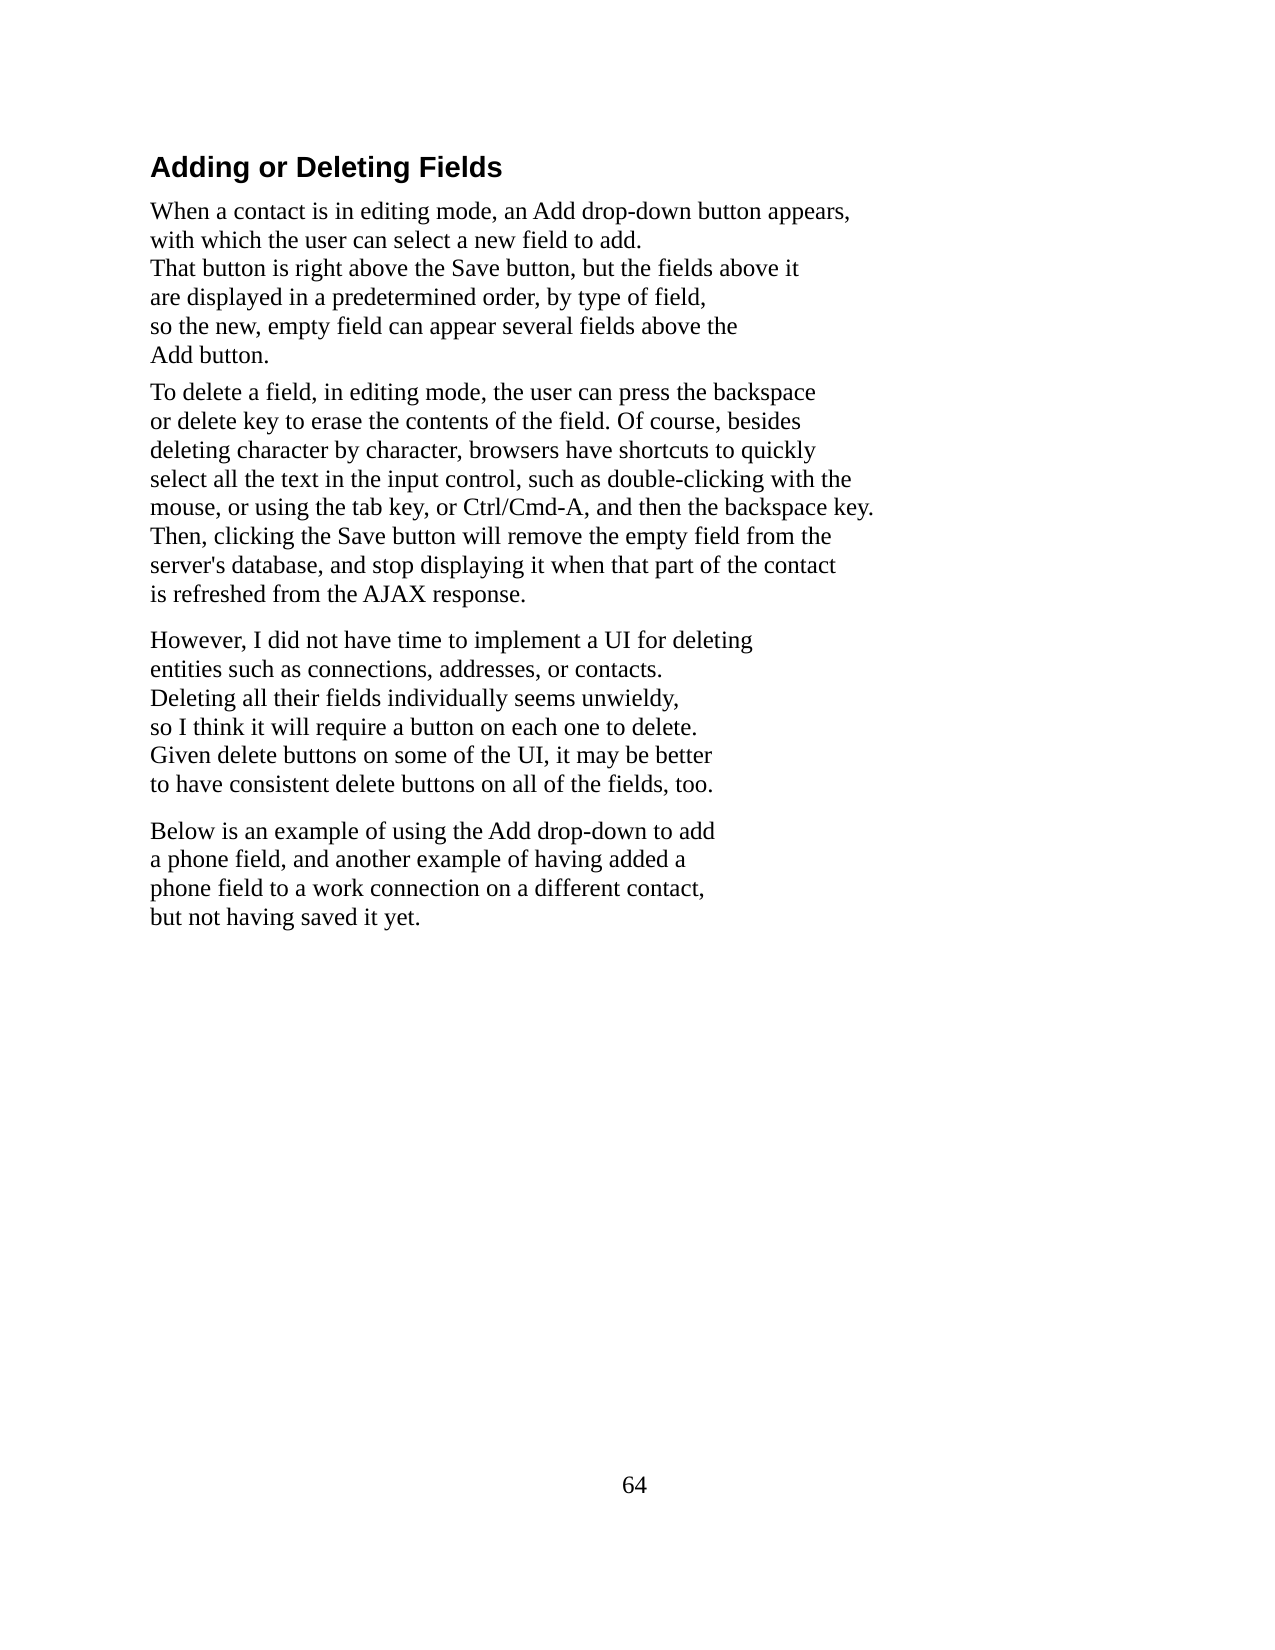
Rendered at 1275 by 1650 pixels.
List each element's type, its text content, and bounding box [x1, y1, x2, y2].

text To delete a field, in editing mode, the user can press the backspace or delete key to erase the contents of the field. Of course, besides deleting character by character, browsers have shortcuts to quickly select all the text in the input control, such as double-clicking with the mouse, or using the tab key, or Ctrl/Cmd-A, and then the backspace key. Then, clicking the Save button will remove the empty field from the server's database, and stop displaying it when that part of the contact is refreshed from the AJAX response. [150, 377, 1125, 607]
text Below is an example of using the Add drop-down to add a phone field, and another example of having added a phone field to a work connection on a different contact, but not having saved it yet. [150, 816, 1125, 931]
subtitle Adding or Deleting Fields [150, 150, 1125, 183]
text When a contact is in editing mode, an Add drop-down button appears, with which the user can select a new field to add. That button is right above the Save button, but the fields above it are displayed in a predetermined order, by type of field, so the new, empty field can appear several fields above the Add button. [150, 196, 1125, 368]
text However, I did not have time to implement a UI for deleting entities such as connections, addresses, or contacts. Deleting all their fields individually seems unwieldy, so I think it will require a button on each one to delete. Given delete buttons on some of the UI, it may be better to have consistent delete buttons on all of the fields, too. [150, 625, 1125, 798]
